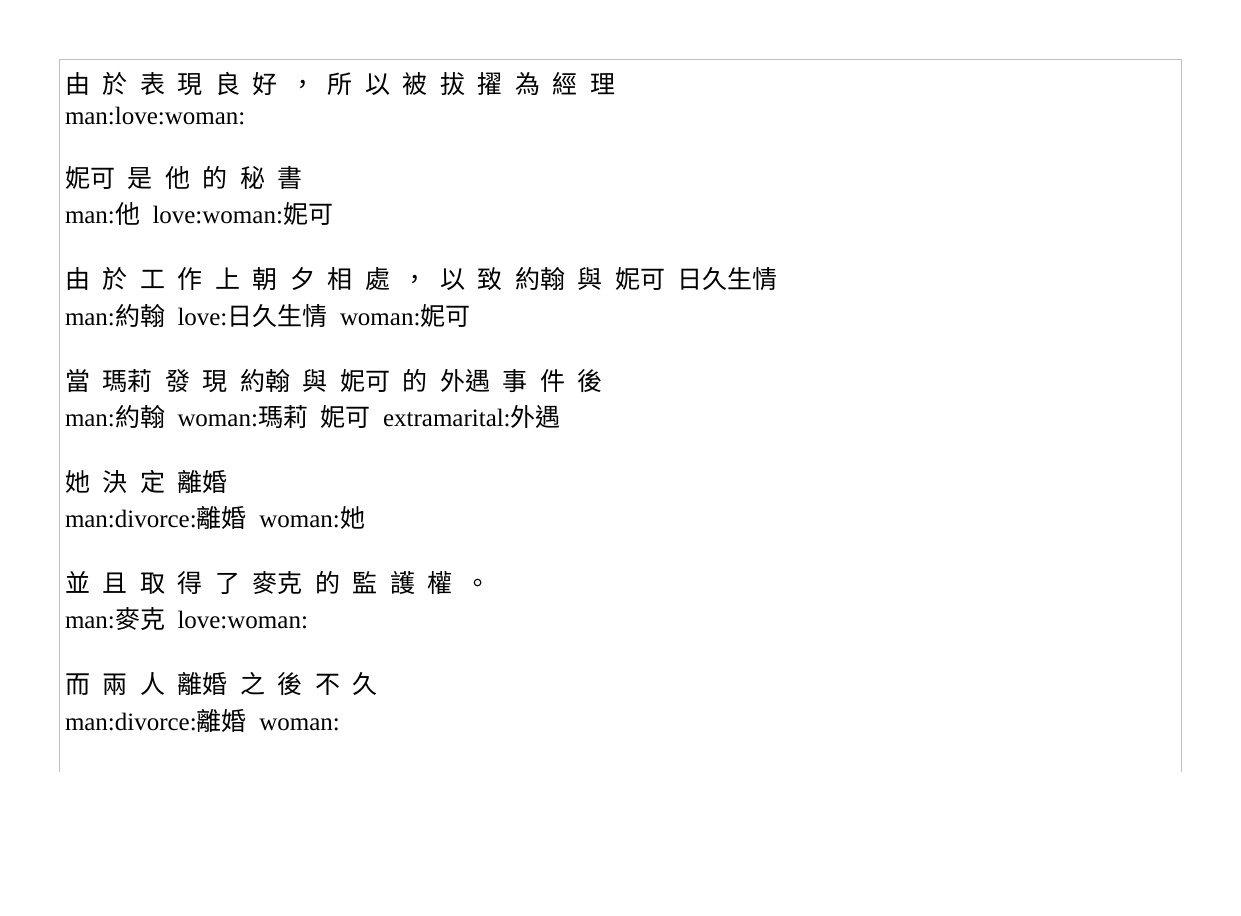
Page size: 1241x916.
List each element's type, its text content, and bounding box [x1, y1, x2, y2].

table_header 由 於 表 現 良 好 ， 所 以 被 拔 擢 為 經 理 man:love:woman: 妮可 是 他 的 秘 書 man:他 love:woman:妮可 由 於 工 作 上 朝 夕 相 處 ， 以 致 約翰 與 妮可 日久生情 man:約翰 love:日久生情 woman:妮可 當 瑪莉 發 現 約翰 與 妮可 的 外遇 事 件 後 man:約翰 woman:瑪莉 妮可 extramarital:外遇 她 決 定 離婚 man:divorce:離婚 woman:她 並 且 取 得 了 麥克 的 監 護 權 。 man:麥克 love:woman: 而 兩 人 離婚 之 後 不 久 man:divorce:離婚 woman: [60, 60, 1181, 772]
